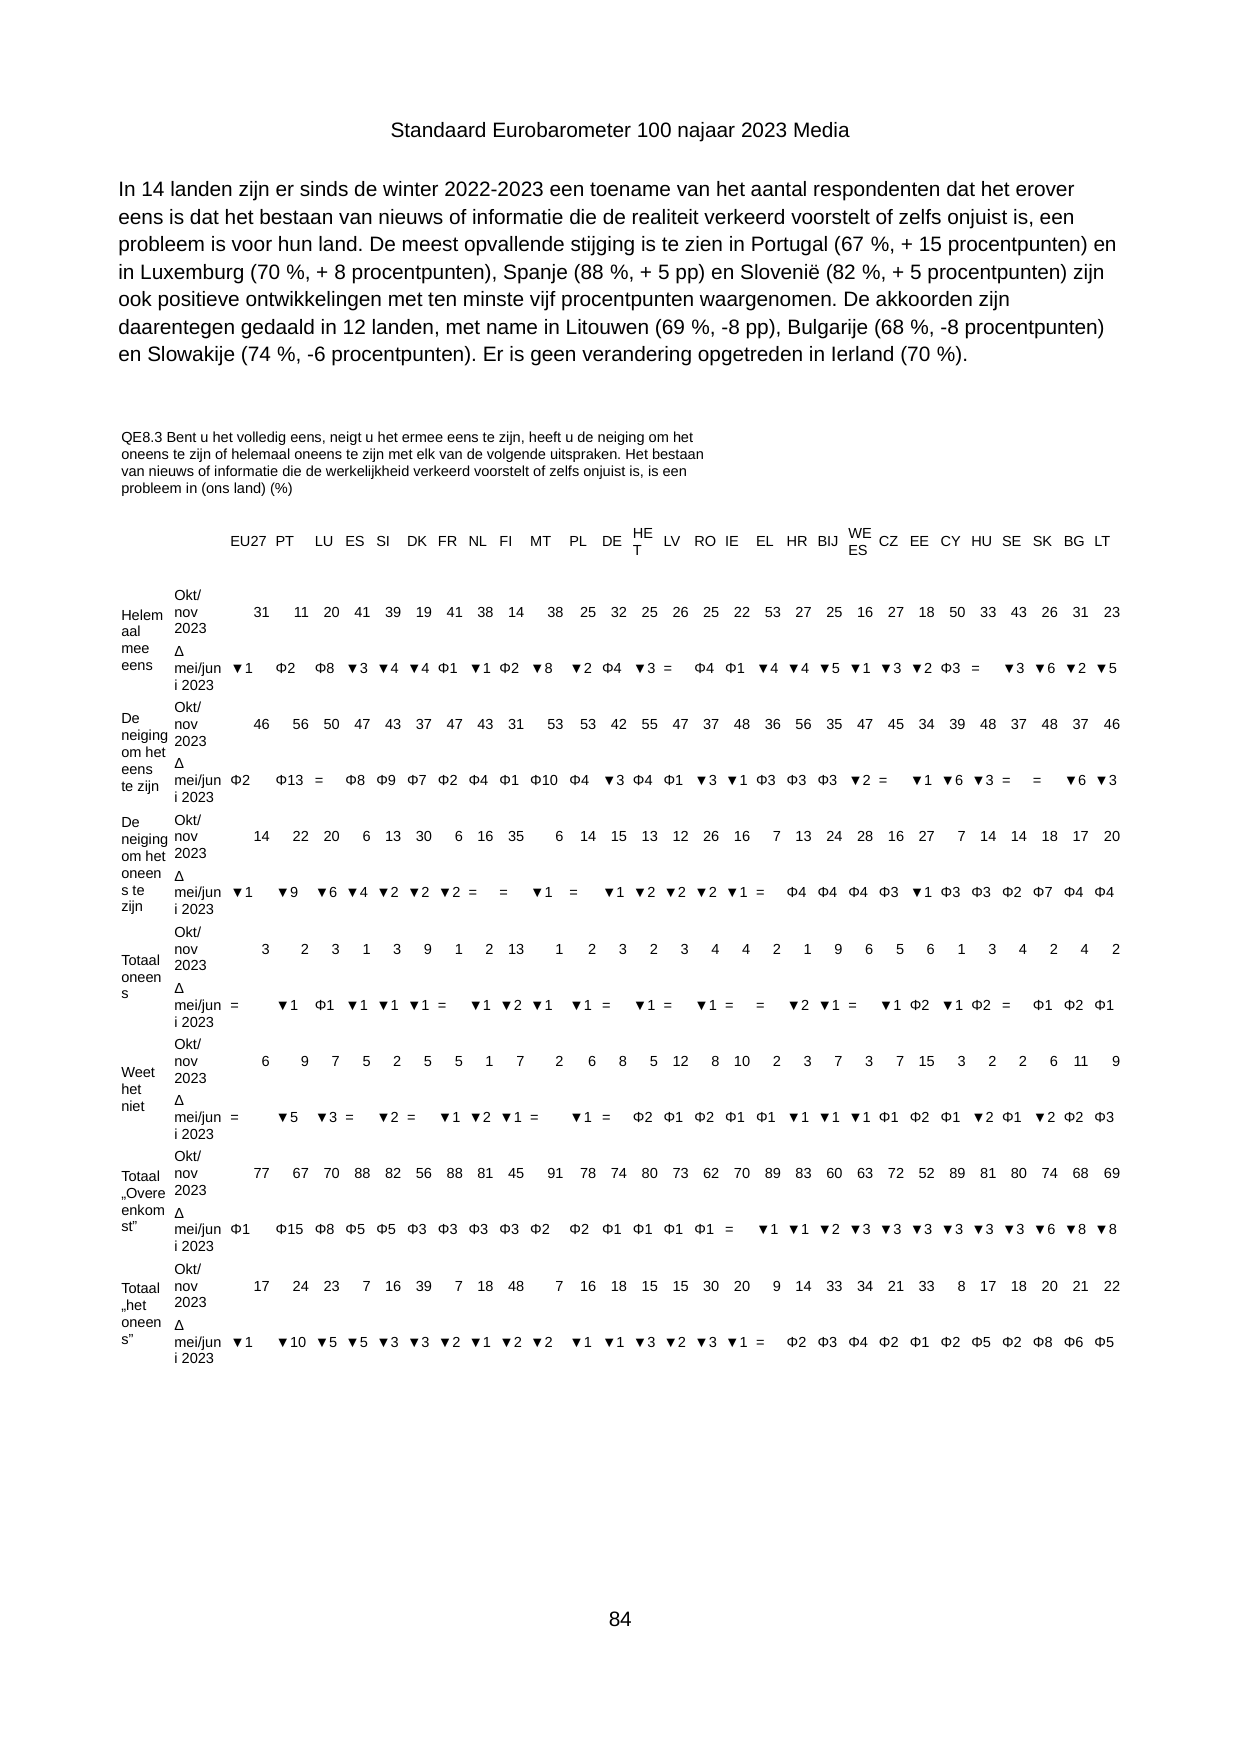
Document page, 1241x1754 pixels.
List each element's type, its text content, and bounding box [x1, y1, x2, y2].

table_cell ▼1 [527, 977, 566, 1033]
table_cell 21 [876, 1258, 907, 1314]
table_cell PT [273, 522, 312, 561]
table_cell [660, 561, 691, 584]
table_cell 7 [435, 1258, 465, 1314]
table_cell Δ mei/juni 2023 [171, 977, 227, 1033]
table_cell ▼2 [968, 1089, 999, 1145]
table_cell 27 [907, 808, 937, 864]
table_cell ▼1 [722, 865, 753, 921]
table_cell ▼1 [566, 1089, 599, 1145]
table_cell 18 [599, 1258, 630, 1314]
table_cell [1091, 561, 1123, 584]
table_cell ▼1 [691, 977, 722, 1033]
table_cell ▼1 [784, 1089, 814, 1145]
table_cell SK [1030, 522, 1061, 561]
table_header [938, 426, 968, 499]
table_cell Φ8 [312, 1201, 342, 1257]
table_cell 83 [784, 1145, 814, 1201]
table_cell Totaal oneens [118, 921, 171, 1033]
table_cell 23 [312, 1258, 342, 1314]
table_cell Φ4 [845, 865, 876, 921]
table_cell 1 [938, 921, 968, 977]
table_cell Φ1 [938, 1089, 968, 1145]
table_cell EE [907, 522, 937, 561]
table_cell NL [465, 522, 496, 561]
table_cell 18 [465, 1258, 496, 1314]
table_cell CZ [876, 522, 907, 561]
table_cell Φ2 [999, 865, 1030, 921]
table_cell 39 [404, 1258, 435, 1314]
table_cell ▼6 [938, 752, 968, 808]
table_cell Helemaal mee eens [118, 584, 171, 696]
table_cell Okt/nov 2023 [171, 1145, 227, 1201]
table_cell Φ2 [566, 1201, 599, 1257]
table_cell [435, 499, 465, 522]
table_cell 38 [527, 584, 566, 640]
table_cell 12 [660, 808, 691, 864]
table_cell ▼3 [691, 752, 722, 808]
table_cell 70 [722, 1145, 753, 1201]
table_cell Φ3 [784, 752, 814, 808]
table_cell 45 [496, 1145, 527, 1201]
table_cell RO [691, 522, 722, 561]
table_cell 4 [999, 921, 1030, 977]
table_cell = [753, 865, 783, 921]
table_cell 34 [907, 696, 937, 752]
table_cell = [465, 865, 496, 921]
table_cell ▼1 [404, 977, 435, 1033]
table_cell [118, 522, 171, 561]
table_cell Φ1 [907, 1314, 937, 1370]
table_cell EU27 [227, 522, 272, 561]
table_cell 70 [312, 1145, 342, 1201]
table_cell De neiging om het oneens te zijn [118, 808, 171, 921]
table_cell [938, 499, 968, 522]
table_cell IE [722, 522, 753, 561]
table_cell ▼1 [227, 865, 272, 921]
table_cell [171, 522, 227, 561]
table_cell Φ2 [435, 752, 465, 808]
table_cell Φ8 [342, 752, 373, 808]
table_cell 32 [599, 584, 630, 640]
table_cell ▼8 [1091, 1201, 1123, 1257]
table_cell Φ1 [660, 752, 691, 808]
table_cell 30 [404, 808, 435, 864]
table_cell DK [404, 522, 435, 561]
table_cell [118, 499, 171, 522]
table_cell Φ1 [227, 1201, 272, 1257]
table_cell [999, 561, 1030, 584]
table_cell 20 [312, 808, 342, 864]
table_cell 38 [465, 584, 496, 640]
table_cell 43 [373, 696, 404, 752]
table_cell Φ7 [404, 752, 435, 808]
table_header [1091, 426, 1123, 499]
table_cell Δ mei/juni 2023 [171, 1314, 227, 1370]
table_cell ▼2 [845, 752, 876, 808]
table_cell = [435, 977, 465, 1033]
table_cell 12 [660, 1033, 691, 1089]
table_cell 3 [784, 1033, 814, 1089]
table_cell 21 [1061, 1258, 1091, 1314]
table_cell 7 [938, 808, 968, 864]
table_cell 20 [722, 1258, 753, 1314]
table_cell ▼1 [938, 977, 968, 1033]
table_cell Φ3 [814, 752, 845, 808]
table_cell ▼1 [342, 977, 373, 1033]
table_cell 18 [907, 584, 937, 640]
table_cell 14 [566, 808, 599, 864]
table_cell [845, 499, 876, 522]
table_cell Φ1 [599, 1201, 630, 1257]
table_cell 3 [312, 921, 342, 977]
table_cell ▼2 [373, 865, 404, 921]
table_cell 52 [907, 1145, 937, 1201]
table_cell 62 [691, 1145, 722, 1201]
table_cell = [722, 977, 753, 1033]
table_cell Okt/nov 2023 [171, 808, 227, 864]
table_cell Φ3 [876, 865, 907, 921]
table_cell Φ1 [876, 1089, 907, 1145]
table_cell LV [660, 522, 691, 561]
table_cell Φ1 [435, 640, 465, 696]
table_cell ES [342, 522, 373, 561]
table_cell ▼1 [435, 1089, 465, 1145]
table_cell 8 [938, 1258, 968, 1314]
table_cell [907, 499, 937, 522]
table_cell 50 [312, 696, 342, 752]
table_cell 6 [435, 808, 465, 864]
table_cell 26 [660, 584, 691, 640]
table_cell 68 [1061, 1145, 1091, 1201]
table_cell Φ6 [1061, 1314, 1091, 1370]
text In 14 landen zijn er sinds de winter 2022-2023 een toename van het aantal respondenten dat het erover eens is dat het bestaan van nieuws of informatie die de realiteit verkeerd voorstelt of zelfs onjuist is, een probleem is voor hun land. De meest opvallende stijging is te zien in Portugal (67 %, + 15 procentpunten) en in Luxemburg (70 %, + 8 procentpunten), Spanje (88 %, + 5 pp) en Slovenië (82 %, + 5 procentpunten) zijn ook positieve ontwikkelingen met ten minste vijf procentpunten waargenomen. De akkoorden zijn daarentegen gedaald in 12 landen, met name in Litouwen (69 %, -8 pp), Bulgarije (68 %, -8 procentpunten) en Slowakije (74 %, -6 procentpunten). Er is geen verandering opgetreden in Ierland (70 %). [118, 177, 1122, 366]
table_cell 43 [999, 584, 1030, 640]
table_cell = [599, 1089, 630, 1145]
table_cell ▼5 [312, 1314, 342, 1370]
table_cell MT [527, 522, 566, 561]
table_cell [465, 499, 496, 522]
table_cell 13 [496, 921, 527, 977]
table_cell Weet het niet [118, 1033, 171, 1145]
table_cell BIJ [814, 522, 845, 561]
table_cell [599, 499, 630, 522]
table_cell = [660, 640, 691, 696]
table_cell 26 [1030, 584, 1061, 640]
table_cell 14 [968, 808, 999, 864]
table_cell Φ4 [845, 1314, 876, 1370]
table_cell 80 [999, 1145, 1030, 1201]
table_cell 6 [907, 921, 937, 977]
table_cell ▼1 [599, 1314, 630, 1370]
table_cell 3 [660, 921, 691, 977]
table_cell [273, 561, 312, 584]
table_cell Φ1 [722, 640, 753, 696]
table_cell ▼3 [373, 1314, 404, 1370]
table_cell 3 [227, 921, 272, 977]
table_cell [968, 561, 999, 584]
table_cell = [722, 1201, 753, 1257]
table_cell Okt/nov 2023 [171, 1033, 227, 1089]
table_cell ▼1 [465, 640, 496, 696]
table_header [845, 426, 876, 499]
table_cell 30 [691, 1258, 722, 1314]
table_cell Φ15 [273, 1201, 312, 1257]
table_cell 7 [753, 808, 783, 864]
table_cell 39 [373, 584, 404, 640]
table_cell 2 [1030, 921, 1061, 977]
table_header [999, 426, 1030, 499]
table_cell Φ2 [938, 1314, 968, 1370]
table_cell ▼3 [342, 640, 373, 696]
table_cell FI [496, 522, 527, 561]
table_cell 47 [342, 696, 373, 752]
table_cell = [312, 752, 342, 808]
table_cell [566, 499, 599, 522]
table_cell 2 [373, 1033, 404, 1089]
table_cell 16 [722, 808, 753, 864]
table_cell 2 [753, 1033, 783, 1089]
table_cell 18 [999, 1258, 1030, 1314]
table_cell BG [1061, 522, 1091, 561]
table_cell 7 [527, 1258, 566, 1314]
table_cell Φ2 [1061, 1089, 1091, 1145]
table_cell 2 [527, 1033, 566, 1089]
table_header [722, 426, 753, 499]
table_cell Φ4 [1091, 865, 1123, 921]
table_cell 2 [465, 921, 496, 977]
table_cell 36 [753, 696, 783, 752]
table_cell Φ2 [999, 1314, 1030, 1370]
table_cell 88 [435, 1145, 465, 1201]
table_cell Φ10 [527, 752, 566, 808]
table_cell 78 [566, 1145, 599, 1201]
table_cell [342, 561, 373, 584]
table_header [968, 426, 999, 499]
table_cell 4 [691, 921, 722, 977]
table_cell 1 [527, 921, 566, 977]
table_cell ▼2 [527, 1314, 566, 1370]
table_cell 80 [630, 1145, 660, 1201]
table_cell [876, 561, 907, 584]
table_cell Φ2 [968, 977, 999, 1033]
table_cell Φ1 [1030, 977, 1061, 1033]
table_cell [227, 561, 272, 584]
table_cell 15 [599, 808, 630, 864]
table_header QE8.3 Bent u het volledig eens, neigt u het ermee eens te zijn, heeft u de neiging om het oneens te zijn of helemaal oneens te zijn met elk van de volgende uitspraken. Het bestaan van nieuws of informatie die de werkelijkheid verkeerd voorstelt of zelfs onjuist is, is een probleem in (ons land) (%) [118, 426, 722, 499]
table_cell ▼8 [1061, 1201, 1091, 1257]
table_cell 8 [599, 1033, 630, 1089]
table_cell ▼1 [722, 1314, 753, 1370]
table_cell 7 [814, 1033, 845, 1089]
table_cell 46 [1091, 696, 1123, 752]
table_cell ▼1 [876, 977, 907, 1033]
table_cell 25 [566, 584, 599, 640]
table_cell ▼1 [566, 977, 599, 1033]
table_cell ▼2 [566, 640, 599, 696]
table_cell 7 [312, 1033, 342, 1089]
table_cell 2 [999, 1033, 1030, 1089]
table_cell ▼1 [845, 1089, 876, 1145]
table_cell 47 [845, 696, 876, 752]
table_cell ▼1 [599, 865, 630, 921]
table_cell 9 [814, 921, 845, 977]
table_cell 63 [845, 1145, 876, 1201]
table_cell 24 [814, 808, 845, 864]
table_cell [435, 561, 465, 584]
table_cell Φ2 [496, 640, 527, 696]
table_cell 6 [1030, 1033, 1061, 1089]
table_cell [1061, 499, 1091, 522]
table_cell Totaal „Overeenkomst” [118, 1145, 171, 1257]
table_cell ▼3 [999, 1201, 1030, 1257]
table_cell Φ4 [465, 752, 496, 808]
table_cell [814, 499, 845, 522]
table_cell 6 [566, 1033, 599, 1089]
table_cell 91 [527, 1145, 566, 1201]
table_header [784, 426, 814, 499]
table_cell ▼2 [496, 977, 527, 1033]
table_cell Φ4 [784, 865, 814, 921]
table_cell 77 [227, 1145, 272, 1201]
table_cell Okt/nov 2023 [171, 1258, 227, 1314]
table_cell Φ2 [907, 977, 937, 1033]
table_cell Φ1 [1091, 977, 1123, 1033]
table_cell 37 [691, 696, 722, 752]
table_cell 37 [1061, 696, 1091, 752]
table_cell Φ9 [373, 752, 404, 808]
table_cell Φ3 [938, 865, 968, 921]
table_cell Φ7 [1030, 865, 1061, 921]
table_cell HU [968, 522, 999, 561]
table_cell Φ3 [404, 1201, 435, 1257]
table_cell Φ1 [312, 977, 342, 1033]
table_cell ▼1 [814, 977, 845, 1033]
table_cell = [599, 977, 630, 1033]
table_cell 10 [722, 1033, 753, 1089]
table_cell [496, 561, 527, 584]
table_cell 8 [691, 1033, 722, 1089]
table_cell 48 [1030, 696, 1061, 752]
table_cell ▼2 [660, 865, 691, 921]
table_cell EL [753, 522, 783, 561]
table_cell Δ mei/juni 2023 [171, 865, 227, 921]
table_cell 60 [814, 1145, 845, 1201]
table_cell 3 [968, 921, 999, 977]
table_cell 88 [342, 1145, 373, 1201]
table_cell [227, 499, 272, 522]
table_cell LU [312, 522, 342, 561]
table_cell 35 [496, 808, 527, 864]
table_cell 55 [630, 696, 660, 752]
table_cell 35 [814, 696, 845, 752]
table_cell Δ mei/juni 2023 [171, 752, 227, 808]
table_cell 41 [435, 584, 465, 640]
table_cell 33 [814, 1258, 845, 1314]
table_cell 16 [373, 1258, 404, 1314]
table_cell 37 [404, 696, 435, 752]
table_cell 11 [1061, 1033, 1091, 1089]
table_cell [373, 499, 404, 522]
table_cell [273, 499, 312, 522]
table_header [876, 426, 907, 499]
table_cell DE [599, 522, 630, 561]
table_cell 2 [1091, 921, 1123, 977]
table_cell 1 [784, 921, 814, 977]
table_header [1061, 426, 1091, 499]
table_cell Φ2 [691, 1089, 722, 1145]
table_cell ▼1 [496, 1089, 527, 1145]
table_cell ▼3 [630, 640, 660, 696]
table_cell 5 [630, 1033, 660, 1089]
table_cell 13 [373, 808, 404, 864]
table_cell 74 [599, 1145, 630, 1201]
table_cell ▼4 [373, 640, 404, 696]
table_cell 56 [404, 1145, 435, 1201]
table_cell Φ1 [722, 1089, 753, 1145]
table_cell 81 [968, 1145, 999, 1201]
table_cell ▼3 [876, 640, 907, 696]
table_cell 22 [273, 808, 312, 864]
table_cell 53 [566, 696, 599, 752]
table_cell Φ2 [527, 1201, 566, 1257]
table_cell Φ3 [1091, 1089, 1123, 1145]
table_cell ▼1 [227, 1314, 272, 1370]
table_cell Φ2 [907, 1089, 937, 1145]
table_cell 15 [907, 1033, 937, 1089]
table_cell 15 [630, 1258, 660, 1314]
table_cell Φ2 [784, 1314, 814, 1370]
table_cell [722, 561, 753, 584]
table_cell = [876, 752, 907, 808]
table_cell ▼3 [312, 1089, 342, 1145]
table_cell 89 [753, 1145, 783, 1201]
table_cell ▼4 [784, 640, 814, 696]
table_cell Φ1 [496, 752, 527, 808]
table_cell ▼3 [907, 1201, 937, 1257]
table_cell ▼3 [599, 752, 630, 808]
table_cell ▼2 [1030, 1089, 1061, 1145]
table_cell 41 [342, 584, 373, 640]
table_cell 1 [435, 921, 465, 977]
table_cell Φ1 [691, 1201, 722, 1257]
table_cell [660, 499, 691, 522]
table_cell [312, 499, 342, 522]
table_cell [171, 499, 227, 522]
table_cell 4 [722, 921, 753, 977]
table_cell PL [566, 522, 599, 561]
table_cell Δ mei/juni 2023 [171, 1089, 227, 1145]
table_cell 42 [599, 696, 630, 752]
table_cell 23 [1091, 584, 1123, 640]
table_cell [118, 561, 171, 584]
table_cell = [227, 1089, 272, 1145]
table_cell = [496, 865, 527, 921]
table_cell = [968, 640, 999, 696]
table_cell = [660, 977, 691, 1033]
table_cell Totaal „het oneens” [118, 1258, 171, 1370]
table_cell Φ5 [373, 1201, 404, 1257]
table_cell Φ2 [273, 640, 312, 696]
table_cell 6 [845, 921, 876, 977]
table_cell 34 [845, 1258, 876, 1314]
table_cell 14 [227, 808, 272, 864]
table_cell ▼2 [691, 865, 722, 921]
table_cell ▼2 [435, 1314, 465, 1370]
table_cell 33 [907, 1258, 937, 1314]
table_cell 27 [876, 584, 907, 640]
table_cell ▼3 [691, 1314, 722, 1370]
table_cell ▼1 [845, 640, 876, 696]
table_cell ▼5 [1091, 640, 1123, 696]
table_cell 7 [876, 1033, 907, 1089]
table_cell 20 [1030, 1258, 1061, 1314]
table_cell 15 [660, 1258, 691, 1314]
table_cell 11 [273, 584, 312, 640]
table_cell [784, 499, 814, 522]
table_cell ▼2 [404, 865, 435, 921]
table_cell 72 [876, 1145, 907, 1201]
table_cell 14 [496, 584, 527, 640]
table_cell ▼2 [784, 977, 814, 1033]
table_cell ▼1 [465, 1314, 496, 1370]
table_cell 9 [273, 1033, 312, 1089]
table_cell = [753, 1314, 783, 1370]
table_cell = [527, 1089, 566, 1145]
table_cell 25 [691, 584, 722, 640]
table_cell ▼6 [1030, 1201, 1061, 1257]
table_cell 3 [599, 921, 630, 977]
table_cell ▼6 [312, 865, 342, 921]
table_cell 22 [722, 584, 753, 640]
table_cell = [227, 977, 272, 1033]
table_cell 43 [465, 696, 496, 752]
table_cell 6 [527, 808, 566, 864]
table_cell = [845, 977, 876, 1033]
table_cell [496, 499, 527, 522]
table_cell FR [435, 522, 465, 561]
table_cell 16 [465, 808, 496, 864]
table_cell [968, 499, 999, 522]
table_cell 33 [968, 584, 999, 640]
table_cell 13 [784, 808, 814, 864]
table_cell 1 [465, 1033, 496, 1089]
table_header [814, 426, 845, 499]
table_cell ▼3 [968, 752, 999, 808]
table_cell 17 [227, 1258, 272, 1314]
table_cell Φ3 [968, 865, 999, 921]
table_cell [691, 499, 722, 522]
table_cell [527, 561, 566, 584]
table_cell 56 [273, 696, 312, 752]
table_cell ▼3 [630, 1314, 660, 1370]
table_cell 2 [566, 921, 599, 977]
table_cell ▼1 [527, 865, 566, 921]
table_cell 48 [496, 1258, 527, 1314]
table_cell Φ3 [814, 1314, 845, 1370]
table_cell Φ1 [753, 1089, 783, 1145]
table_cell ▼3 [999, 640, 1030, 696]
table_cell 28 [845, 808, 876, 864]
table_cell [599, 561, 630, 584]
table_cell ▼6 [1030, 640, 1061, 696]
table_cell Φ4 [630, 752, 660, 808]
table_cell De neiging om het eens te zijn [118, 696, 171, 808]
table_cell Okt/nov 2023 [171, 921, 227, 977]
table_cell [876, 499, 907, 522]
table_cell 3 [845, 1033, 876, 1089]
table_cell LT [1091, 522, 1123, 561]
table_cell Φ4 [1061, 865, 1091, 921]
table_cell Φ3 [938, 640, 968, 696]
table_cell ▼2 [814, 1201, 845, 1257]
table_cell 3 [938, 1033, 968, 1089]
table_cell ▼1 [566, 1314, 599, 1370]
table_cell Φ5 [342, 1201, 373, 1257]
table_cell ▼3 [938, 1201, 968, 1257]
table_cell HR [784, 522, 814, 561]
table_cell 67 [273, 1145, 312, 1201]
table_cell ▼2 [465, 1089, 496, 1145]
table_cell Φ8 [312, 640, 342, 696]
table_cell ▼2 [1061, 640, 1091, 696]
table_cell 19 [404, 584, 435, 640]
table_cell SI [373, 522, 404, 561]
table_cell ▼1 [784, 1201, 814, 1257]
table_cell 20 [1091, 808, 1123, 864]
table_cell ▼1 [907, 752, 937, 808]
table_cell 45 [876, 696, 907, 752]
table_cell 53 [753, 584, 783, 640]
table_cell 82 [373, 1145, 404, 1201]
table_cell = [1030, 752, 1061, 808]
table_cell [753, 499, 783, 522]
table_cell = [342, 1089, 373, 1145]
table_cell ▼10 [273, 1314, 312, 1370]
table_cell ▼1 [465, 977, 496, 1033]
table_cell Φ4 [691, 640, 722, 696]
table_cell Δ mei/juni 2023 [171, 640, 227, 696]
table_cell Φ3 [496, 1201, 527, 1257]
table_cell Φ2 [876, 1314, 907, 1370]
table_cell [1061, 561, 1091, 584]
table_cell 47 [435, 696, 465, 752]
table_cell 48 [968, 696, 999, 752]
table_cell Φ2 [1061, 977, 1091, 1033]
table_cell 2 [630, 921, 660, 977]
table_cell Φ4 [566, 752, 599, 808]
table_cell = [999, 752, 1030, 808]
table_cell = [566, 865, 599, 921]
table_cell [784, 561, 814, 584]
table_cell 17 [968, 1258, 999, 1314]
table_cell ▼8 [527, 640, 566, 696]
table_cell 81 [465, 1145, 496, 1201]
table_cell [907, 561, 937, 584]
table_cell 25 [630, 584, 660, 640]
table_cell ▼2 [373, 1089, 404, 1145]
table_cell 89 [938, 1145, 968, 1201]
table_cell Φ1 [660, 1201, 691, 1257]
table_cell 24 [273, 1258, 312, 1314]
table_cell [171, 561, 227, 584]
table_cell ▼2 [660, 1314, 691, 1370]
table_cell Φ8 [1030, 1314, 1061, 1370]
table_cell ▼5 [273, 1089, 312, 1145]
table_cell 7 [496, 1033, 527, 1089]
table_cell 27 [784, 584, 814, 640]
table_cell 14 [999, 808, 1030, 864]
table_cell [630, 499, 660, 522]
table_cell [999, 499, 1030, 522]
table_cell ▼3 [845, 1201, 876, 1257]
table_cell ▼3 [1091, 752, 1123, 808]
table_cell ▼5 [342, 1314, 373, 1370]
table_cell 73 [660, 1145, 691, 1201]
table_cell 4 [1061, 921, 1091, 977]
table_cell ▼1 [227, 640, 272, 696]
table_cell 16 [566, 1258, 599, 1314]
table_cell Φ5 [1091, 1314, 1123, 1370]
table_cell 18 [1030, 808, 1061, 864]
table_cell [845, 561, 876, 584]
table_cell ▼9 [273, 865, 312, 921]
table_cell ▼1 [814, 1089, 845, 1145]
table_cell ▼1 [753, 1201, 783, 1257]
table_cell 6 [342, 808, 373, 864]
table_cell 13 [630, 808, 660, 864]
table_cell 2 [753, 921, 783, 977]
table_cell 46 [227, 696, 272, 752]
table_cell Δ mei/juni 2023 [171, 1201, 227, 1257]
table_cell 17 [1061, 808, 1091, 864]
table_cell 9 [404, 921, 435, 977]
table_cell 26 [691, 808, 722, 864]
table_cell 7 [342, 1258, 373, 1314]
table_cell 5 [876, 921, 907, 977]
table_cell 74 [1030, 1145, 1061, 1201]
table_cell 6 [227, 1033, 272, 1089]
table_cell 47 [660, 696, 691, 752]
table_cell 25 [814, 584, 845, 640]
table_cell Φ3 [435, 1201, 465, 1257]
table_cell ▼1 [630, 977, 660, 1033]
table_cell ▼4 [753, 640, 783, 696]
table_cell 69 [1091, 1145, 1123, 1201]
table_cell 39 [938, 696, 968, 752]
table_cell Φ2 [227, 752, 272, 808]
table_cell Φ13 [273, 752, 312, 808]
table_cell 3 [373, 921, 404, 977]
table_cell [566, 561, 599, 584]
table_cell ▼1 [273, 977, 312, 1033]
table_cell 5 [435, 1033, 465, 1089]
table_cell [1030, 561, 1061, 584]
table_cell 2 [273, 921, 312, 977]
table_cell = [404, 1089, 435, 1145]
table_cell Φ1 [999, 1089, 1030, 1145]
table_cell 9 [753, 1258, 783, 1314]
table_cell HET [630, 522, 660, 561]
table_cell = [753, 977, 783, 1033]
table_cell Φ1 [660, 1089, 691, 1145]
table_cell 16 [845, 584, 876, 640]
table_cell [465, 561, 496, 584]
table_cell 37 [999, 696, 1030, 752]
table_cell 53 [527, 696, 566, 752]
table_cell = [999, 977, 1030, 1033]
table_cell [1030, 499, 1061, 522]
table_cell ▼2 [907, 640, 937, 696]
table_cell [722, 499, 753, 522]
table_cell ▼2 [630, 865, 660, 921]
table_cell ▼4 [404, 640, 435, 696]
table_cell Φ3 [753, 752, 783, 808]
table_cell 56 [784, 696, 814, 752]
table_cell [938, 561, 968, 584]
table_cell ▼5 [814, 640, 845, 696]
table_cell ▼2 [496, 1314, 527, 1370]
table_cell [527, 499, 566, 522]
table_cell 14 [784, 1258, 814, 1314]
table_cell [404, 499, 435, 522]
table_cell 31 [1061, 584, 1091, 640]
table_cell [753, 561, 783, 584]
table_cell ▼2 [435, 865, 465, 921]
table_cell [373, 561, 404, 584]
table_cell [1091, 499, 1123, 522]
table_cell 50 [938, 584, 968, 640]
table_cell WEES [845, 522, 876, 561]
table_cell 22 [1091, 1258, 1123, 1314]
table_cell ▼3 [876, 1201, 907, 1257]
table_cell ▼3 [404, 1314, 435, 1370]
table_cell 48 [722, 696, 753, 752]
table_cell ▼6 [1061, 752, 1091, 808]
table_header [1030, 426, 1061, 499]
table_cell 20 [312, 584, 342, 640]
table_cell Okt/nov 2023 [171, 696, 227, 752]
table_cell 1 [342, 921, 373, 977]
table_header [907, 426, 937, 499]
table_cell SE [999, 522, 1030, 561]
table_cell ▼4 [342, 865, 373, 921]
table_cell Φ3 [465, 1201, 496, 1257]
table_cell 5 [404, 1033, 435, 1089]
table_cell [814, 561, 845, 584]
table_cell ▼1 [907, 865, 937, 921]
table_cell Φ2 [630, 1089, 660, 1145]
table_cell CY [938, 522, 968, 561]
table_cell [404, 561, 435, 584]
table_cell Φ4 [814, 865, 845, 921]
table_cell Φ1 [630, 1201, 660, 1257]
table_cell Φ4 [599, 640, 630, 696]
table_cell 2 [968, 1033, 999, 1089]
table_cell [630, 561, 660, 584]
table_cell ▼1 [373, 977, 404, 1033]
table_cell 31 [496, 696, 527, 752]
table_cell 9 [1091, 1033, 1123, 1089]
table_cell 5 [342, 1033, 373, 1089]
table_header [753, 426, 783, 499]
table_cell 31 [227, 584, 272, 640]
table_cell Φ5 [968, 1314, 999, 1370]
table_cell ▼3 [968, 1201, 999, 1257]
table_cell 16 [876, 808, 907, 864]
table_cell [342, 499, 373, 522]
table_cell [312, 561, 342, 584]
table_cell ▼1 [722, 752, 753, 808]
table_cell [691, 561, 722, 584]
table_cell Okt/nov 2023 [171, 584, 227, 640]
